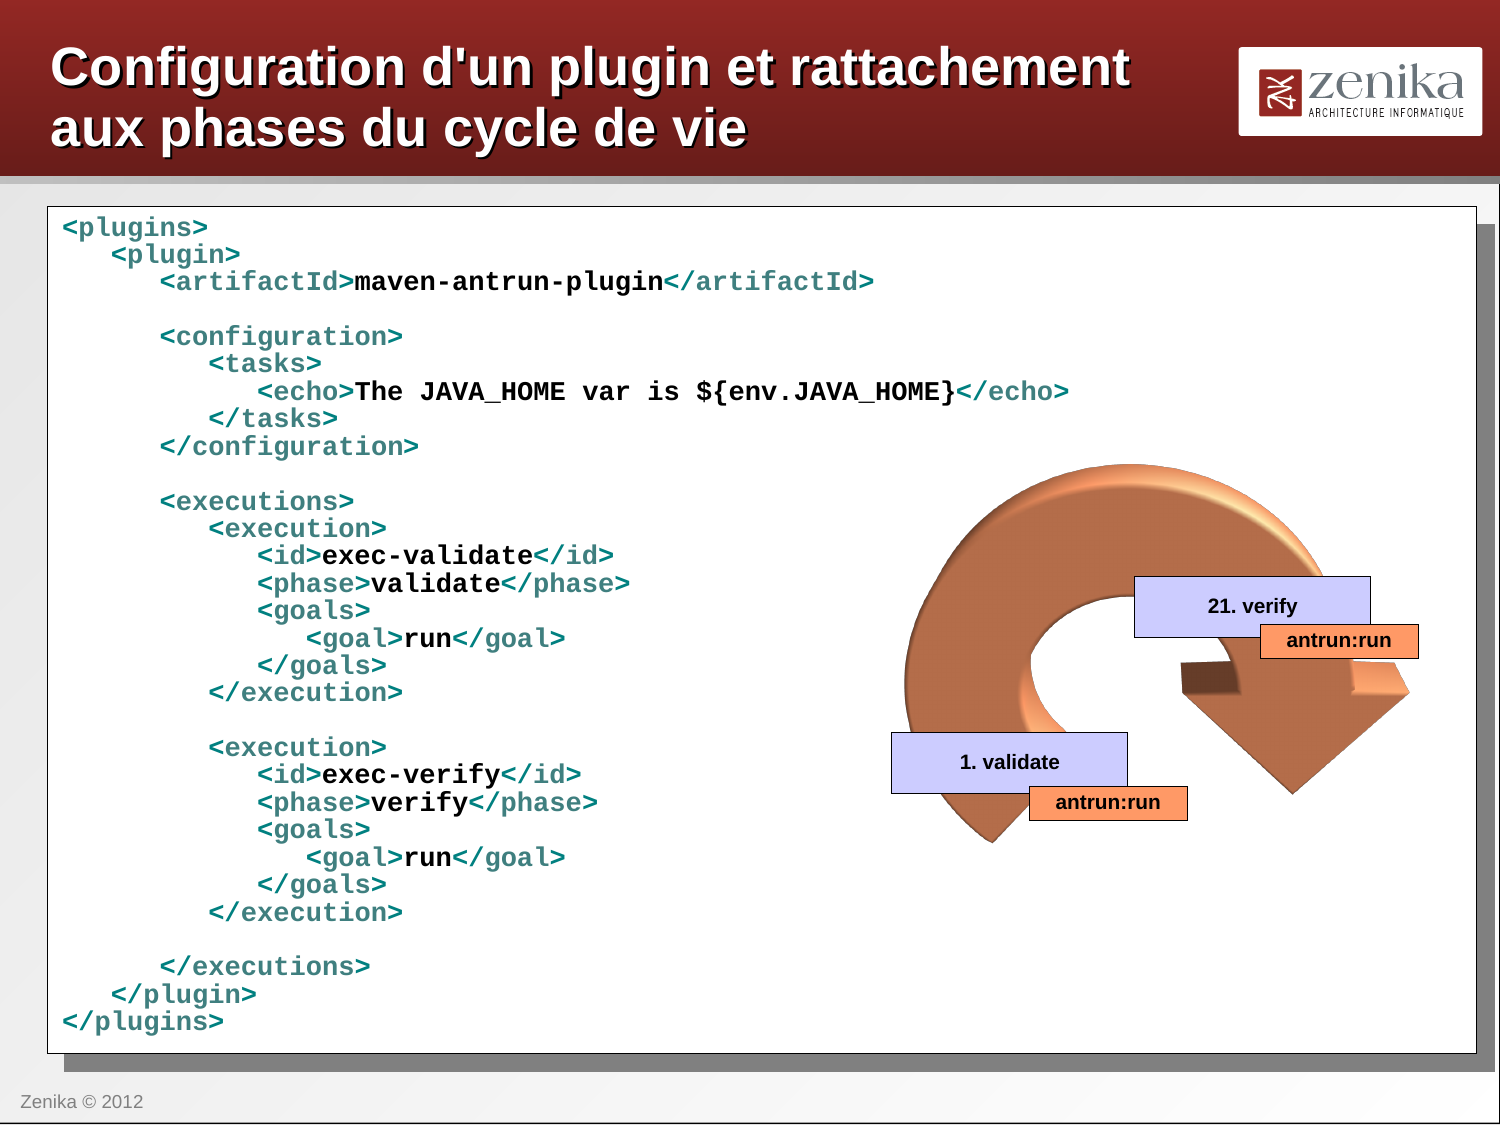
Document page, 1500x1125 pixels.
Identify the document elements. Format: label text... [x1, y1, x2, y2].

text_box antrun:run [1029, 786, 1188, 821]
text_box <plugins> <plugin> <artifactId>maven-antrun-plugin</artifactId> <configuration> <tasks> <echo>The JAVA_HOME var is ${env.JAVA_HOME}</echo> </tasks> </configuration> <executions> <execution> <id>exec-validate</id> <phase>validate</phase> <goals> <goal>run</goal> </goals> </execution> <execution> <id>exec-verify</id> <phase>verify</phase> <goals> <goal>run</goal> </goals> </execution> </executions> </plugin> </plugins> [47, 206, 1477, 1054]
text_box antrun:run [1260, 624, 1419, 659]
text_box 1. validate [891, 732, 1128, 794]
text_box 21. verify [1134, 576, 1371, 638]
title Configuration d'un plugin et rattachement aux phases du cycle de vie [50, 15, 1206, 180]
picture [1257, 58, 1464, 125]
